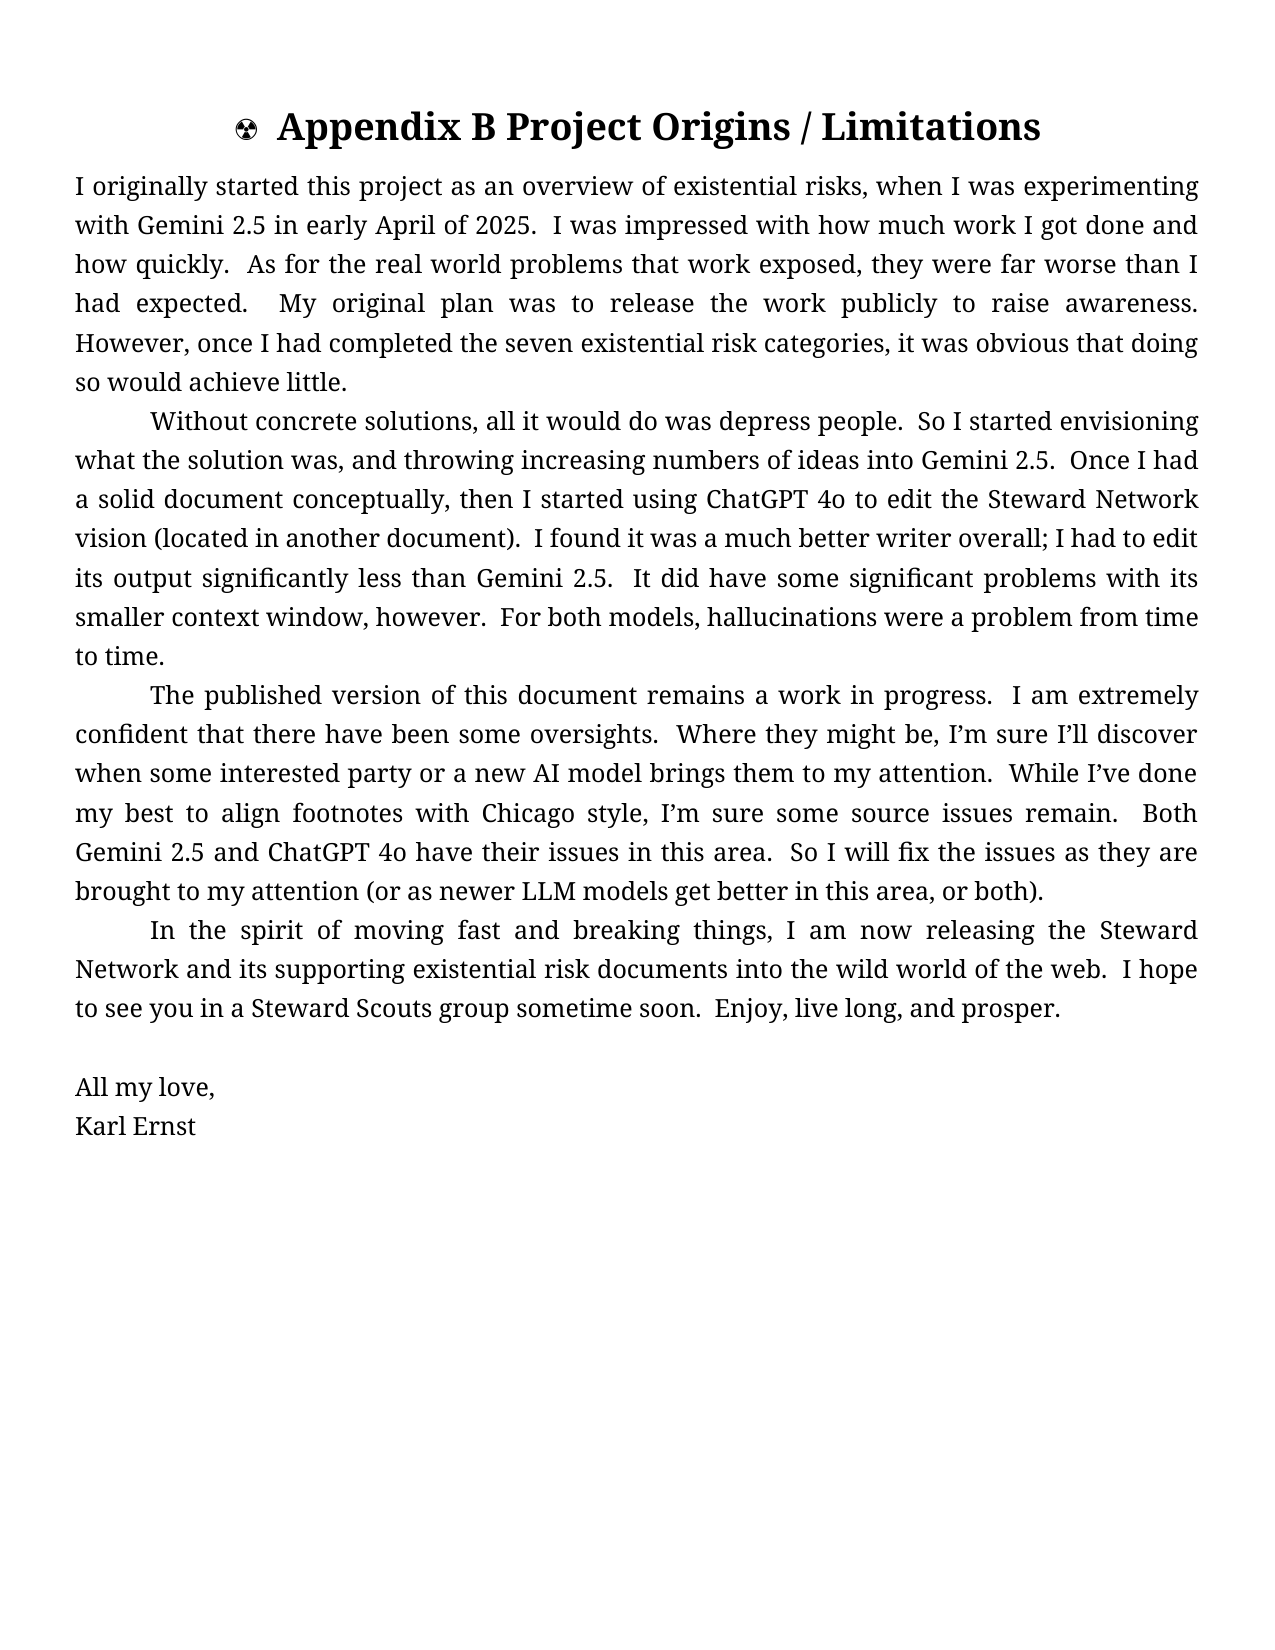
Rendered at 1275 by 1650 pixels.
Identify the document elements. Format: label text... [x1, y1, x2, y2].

text Karl Ernst [75, 1109, 1200, 1143]
text I originally started this project as an overview of existential risks, when I was experimenting with Gemini 2.5 in early April of 2025. I was impressed with how much work I got done and how quickly. As for the real world problems that work exposed, they were far worse than I had expected. My original plan was to release the work publicly to raise awareness. However, once I had completed the seven existential risk categories, it was obvious that doing so would achieve little. [75, 169, 1200, 398]
text The published version of this document remains a work in progress. I am extremely confident that there have been some oversights. Where they might be, I’m sure I’ll discover when some interested party or a new AI model brings them to my attention. While I’ve done my best to align footnotes with Chicago style, I’m sure some source issues remain. Both Gemini 2.5 and ChatGPT 4o have their issues in this area. So I will fix the issues as they are brought to my attention (or as newer LLM models get better in this area, or both). [75, 678, 1200, 908]
text Without concrete solutions, all it would do was depress people. So I started envisioning what the solution was, and throwing increasing numbers of ideas into Gemini 2.5. Once I had a solid document conceptually, then I started using ChatGPT 4o to edit the Steward Network vision (located in another document). I found it was a much better writer overall; I had to edit its output significantly less than Gemini 2.5. It did have some significant problems with its smaller context window, however. For both models, hallucinations were a problem from time to time. [75, 404, 1200, 673]
text In the spirit of moving fast and breaking things, I am now releasing the Steward Network and its supporting existential risk documents into the wild world of the web. I hope to see you in a Steward Scouts group sometime soon. Enjoy, live long, and prosper. [75, 913, 1200, 1025]
subtitle ☢️ Appendix B Project Origins / Limitations [75, 100, 1200, 151]
text All my love, [75, 1069, 1200, 1103]
